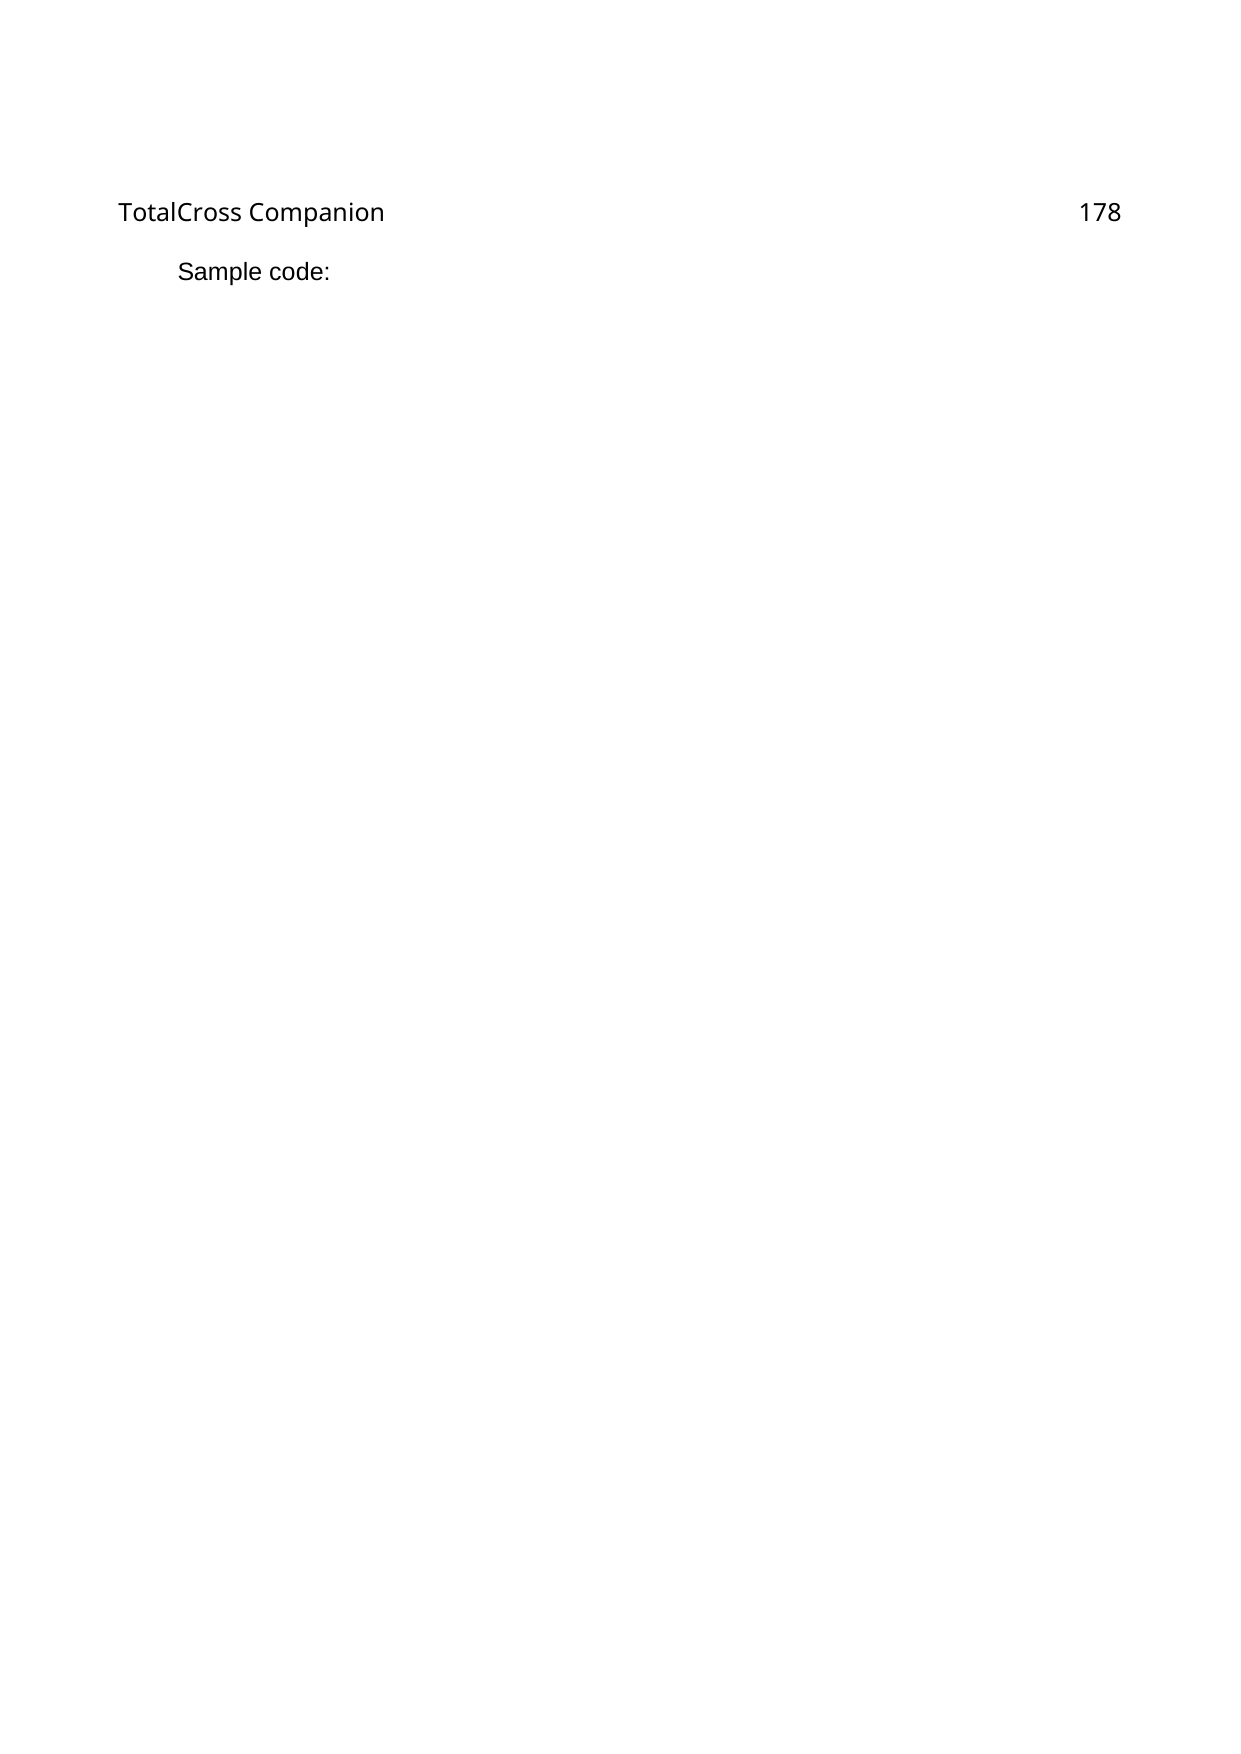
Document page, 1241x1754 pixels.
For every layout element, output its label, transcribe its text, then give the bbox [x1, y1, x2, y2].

text Sample code: [118, 258, 1122, 286]
